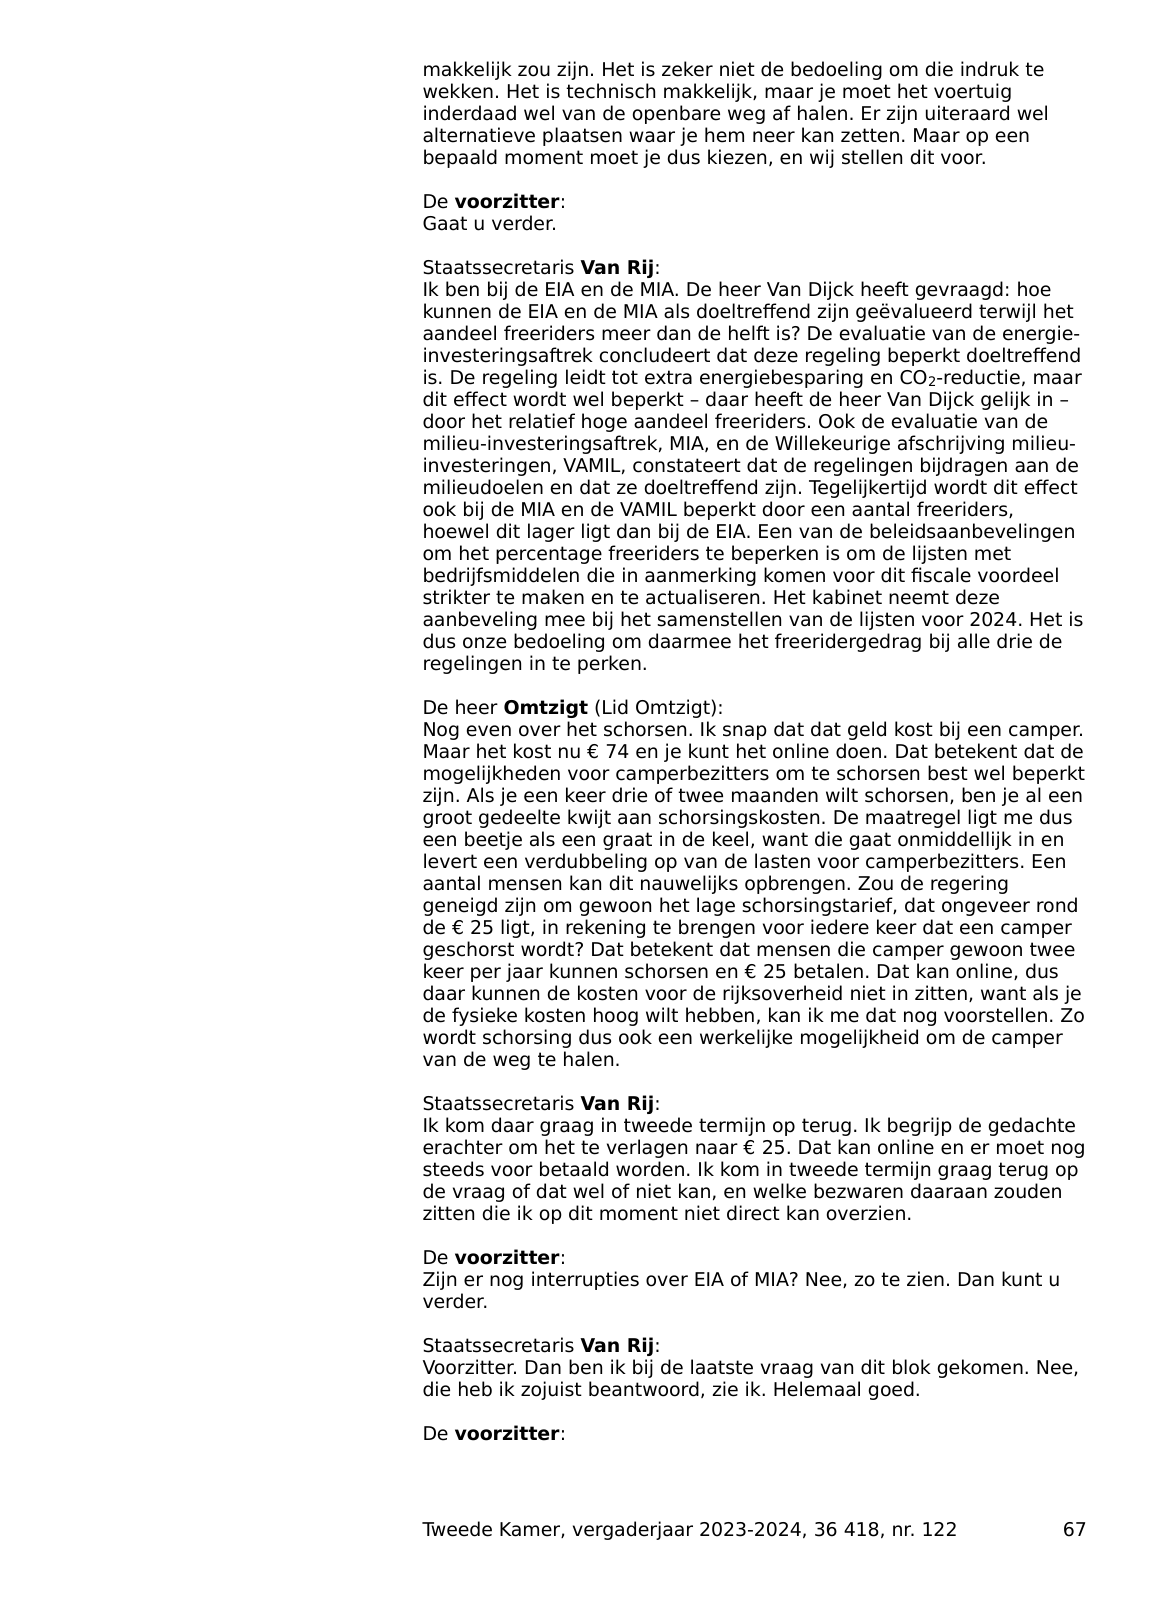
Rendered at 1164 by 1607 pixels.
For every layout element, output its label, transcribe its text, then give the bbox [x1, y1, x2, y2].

text makkelijk zou zijn. Het is zeker niet de bedoeling om die indruk te wekken. Het is technisch makkelijk, maar je moet het voertuig inderdaad wel van de openbare weg af halen. Er zijn uiteraard wel alternatieve plaatsen waar je hem neer kan zetten. Maar op een bepaald moment moet je dus kiezen, en wij stellen dit voor. [422, 59, 1087, 169]
text De voorzitter: [422, 191, 1087, 213]
text Ik ben bij de EIA en de MIA. De heer Van Dijck heeft gevraagd: hoe kunnen de EIA en de MIA als doeltreffend zijn geëvalueerd terwijl het aandeel freeriders meer dan de helft is? De evaluatie van de energie-investeringsaftrek concludeert dat deze regeling beperkt doeltreffend is. De regeling leidt tot extra energiebesparing en CO2-reductie, maar dit effect wordt wel beperkt – daar heeft de heer Van Dijck gelijk in – door het relatief hoge aandeel freeriders. Ook de evaluatie van de milieu-investeringsaftrek, MIA, en de Willekeurige afschrijving milieu-investeringen, VAMIL, constateert dat de regelingen bijdragen aan de milieudoelen en dat ze doeltreffend zijn. Tegelijkertijd wordt dit effect ook bij de MIA en de VAMIL beperkt door een aantal freeriders, hoewel dit lager ligt dan bij de EIA. Een van de beleidsaanbevelingen om het percentage freeriders te beperken is om de lijsten met bedrijfsmiddelen die in aanmerking komen voor dit fiscale voordeel strikter te maken en te actualiseren. Het kabinet neemt deze aanbeveling mee bij het samenstellen van de lijsten voor 2024. Het is dus onze bedoeling om daarmee het freeridergedrag bij alle drie de regelingen in te perken. [422, 279, 1087, 675]
text De heer Omtzigt (Lid Omtzigt): [422, 697, 1087, 719]
text De voorzitter: [422, 1247, 1087, 1269]
text Staatssecretaris Van Rij: [422, 1335, 1087, 1357]
text Gaat u verder. [422, 213, 1087, 235]
text De voorzitter: [422, 1423, 1087, 1445]
text Nog even over het schorsen. Ik snap dat dat geld kost bij een camper. Maar het kost nu € 74 en je kunt het online doen. Dat betekent dat de mogelijkheden voor camperbezitters om te schorsen best wel beperkt zijn. Als je een keer drie of twee maanden wilt schorsen, ben je al een groot gedeelte kwijt aan schorsingskosten. De maatregel ligt me dus een beetje als een graat in de keel, want die gaat onmiddellijk in en levert een verdubbeling op van de lasten voor camperbezitters. Een aantal mensen kan dit nauwelijks opbrengen. Zou de regering geneigd zijn om gewoon het lage schorsingstarief, dat ongeveer rond de € 25 ligt, in rekening te brengen voor iedere keer dat een camper geschorst wordt? Dat betekent dat mensen die camper gewoon twee keer per jaar kunnen schorsen en € 25 betalen. Dat kan online, dus daar kunnen de kosten voor de rijksoverheid niet in zitten, want als je de fysieke kosten hoog wilt hebben, kan ik me dat nog voorstellen. Zo wordt schorsing dus ook een werkelijke mogelijkheid om de camper van de weg te halen. [422, 719, 1087, 1071]
text Staatssecretaris Van Rij: [422, 1093, 1087, 1115]
text Voorzitter. Dan ben ik bij de laatste vraag van dit blok gekomen. Nee, die heb ik zojuist beantwoord, zie ik. Helemaal goed. [422, 1357, 1087, 1401]
text Ik kom daar graag in tweede termijn op terug. Ik begrijp de gedachte erachter om het te verlagen naar € 25. Dat kan online en er moet nog steeds voor betaald worden. Ik kom in tweede termijn graag terug op de vraag of dat wel of niet kan, en welke bezwaren daaraan zouden zitten die ik op dit moment niet direct kan overzien. [422, 1115, 1087, 1225]
text Staatssecretaris Van Rij: [422, 257, 1087, 279]
text Zijn er nog interrupties over EIA of MIA? Nee, zo te zien. Dan kunt u verder. [422, 1269, 1087, 1313]
